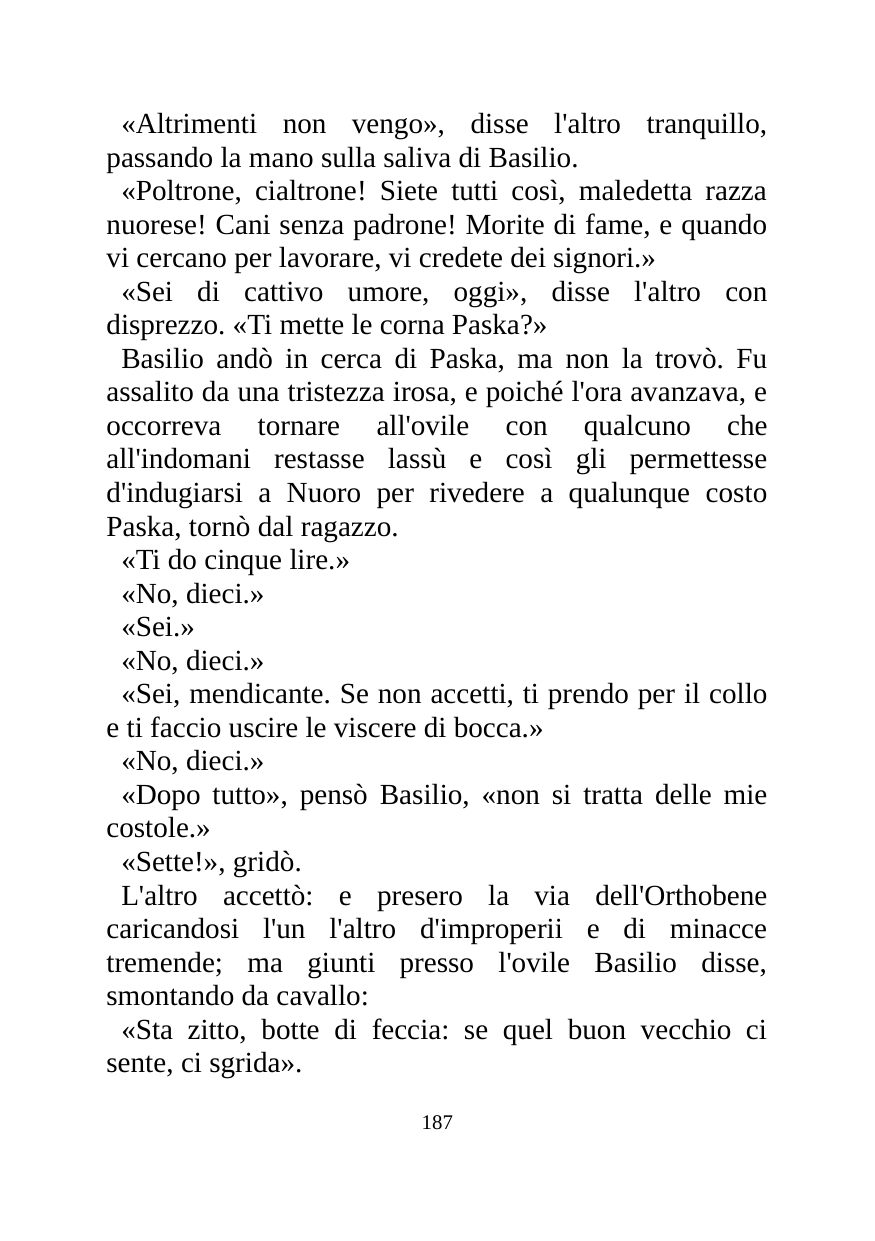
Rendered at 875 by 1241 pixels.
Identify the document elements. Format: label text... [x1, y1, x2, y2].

text «Sei.» [106, 609, 768, 643]
text «Poltrone, cialtrone! Siete tutti così, maledetta razza nuorese! Cani senza padrone! Morite di fame, e quando vi cercano per lavorare, vi credete dei signori.» [106, 173, 768, 274]
text «Dopo tutto», pensò Basilio, «non si tratta delle mie costole.» [106, 777, 768, 844]
text «No, dieci.» [106, 743, 768, 777]
text L'altro accettò: e presero la via dell'Orthobene caricandosi l'un l'altro d'improperii e di minacce tremende; ma giunti presso l'ovile Basilio disse, smontando da cavallo: [106, 878, 768, 1012]
text «Altrimenti non vengo», disse l'altro tranquillo, passando la mano sulla saliva di Basilio. [106, 106, 768, 173]
text «Sei di cattivo umore, oggi», disse l'altro con disprezzo. «Ti mette le corna Paska?» [106, 274, 768, 341]
text «Sei, mendicante. Se non accetti, ti prendo per il collo e ti faccio uscire le viscere di bocca.» [106, 676, 768, 743]
text Basilio andò in cerca di Paska, ma non la trovò. Fu assalito da una tristezza irosa, e poiché l'ora avanzava, e occorreva tornare all'ovile con qualcuno che all'indomani restasse lassù e così gli permettesse d'indugiarsi a Nuoro per rivedere a qualunque costo Paska, tornò dal ragazzo. [106, 341, 768, 542]
text «No, dieci.» [106, 643, 768, 676]
text «Sta zitto, botte di feccia: se quel buon vecchio ci sente, ci sgrida». [106, 1012, 768, 1079]
text «Sette!», gridò. [106, 844, 768, 878]
text «No, dieci.» [106, 576, 768, 609]
text «Ti do cinque lire.» [106, 542, 768, 576]
